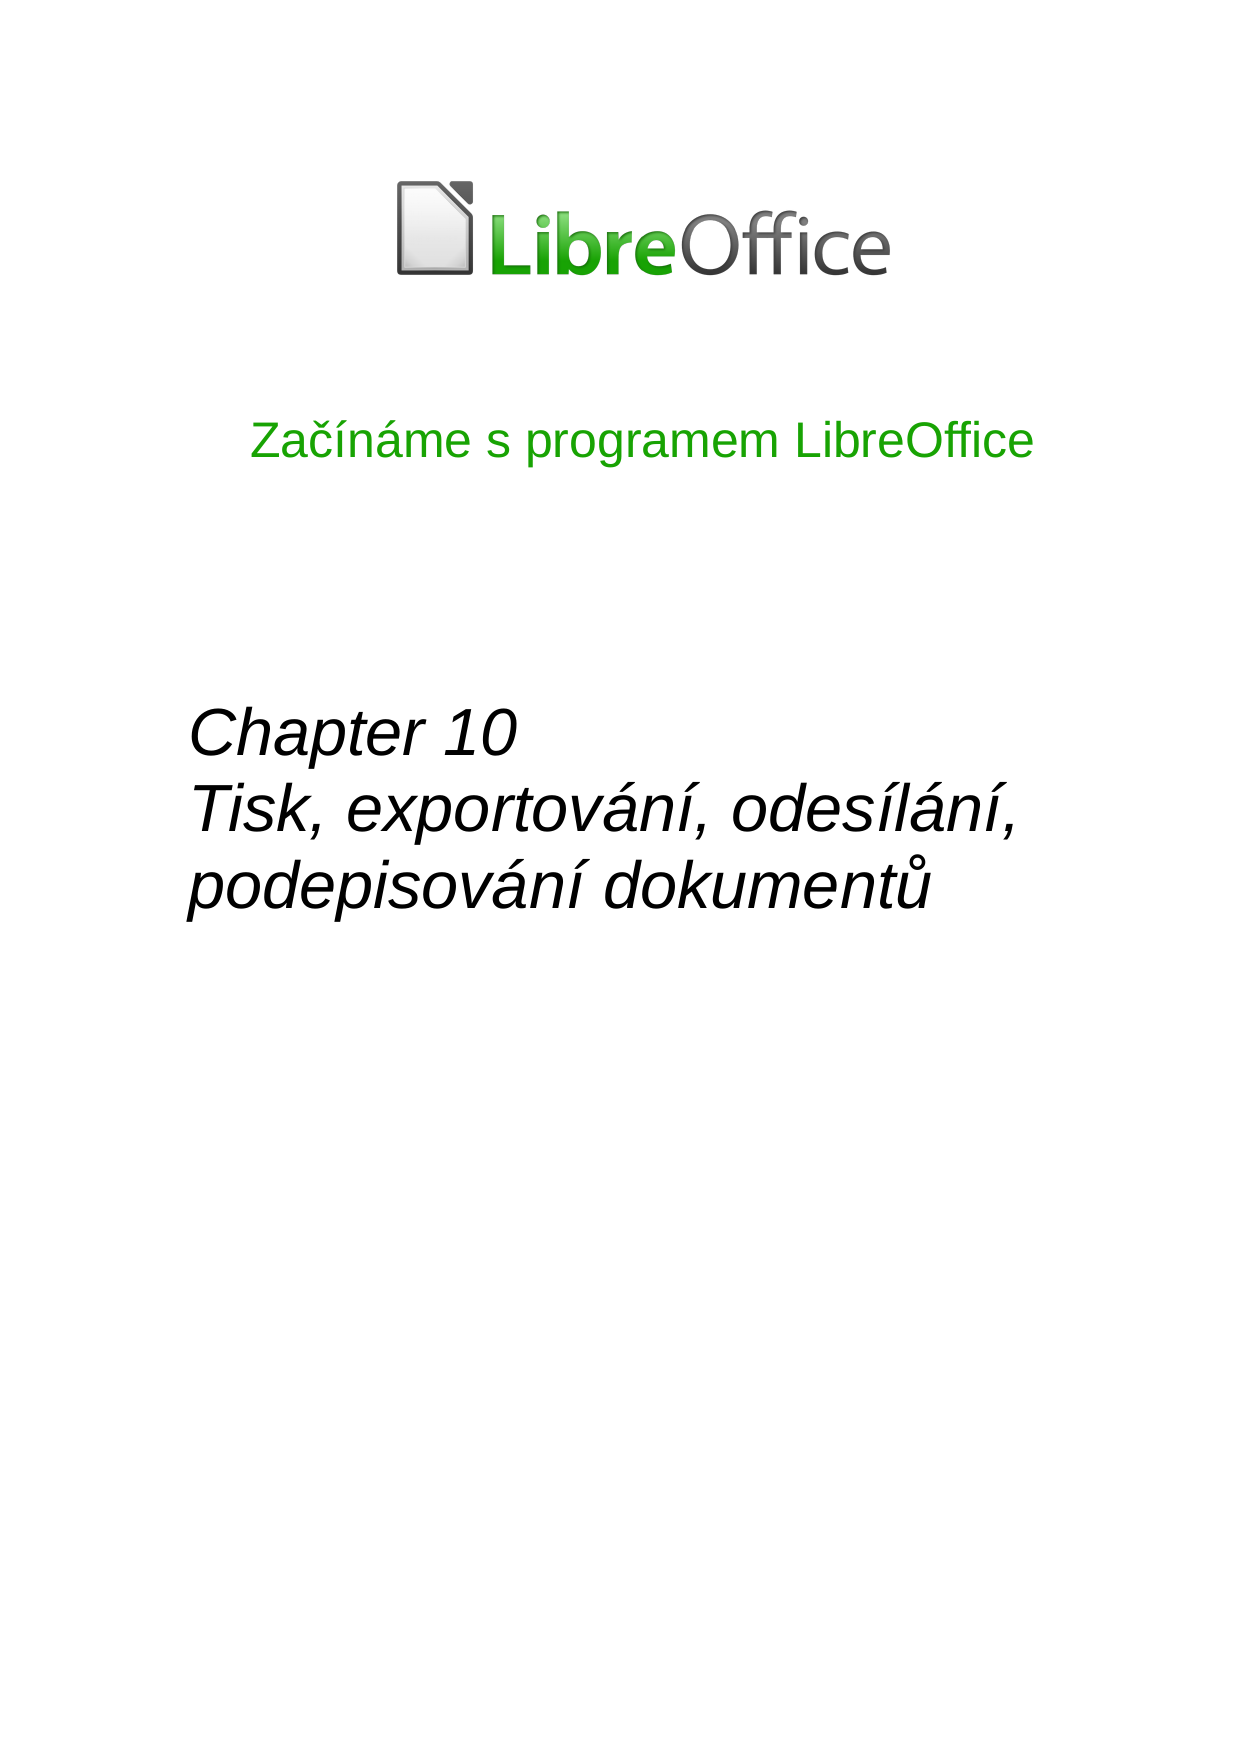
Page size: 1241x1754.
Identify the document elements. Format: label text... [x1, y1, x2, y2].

text Začínáme s programem LibreOffice [188, 410, 1098, 468]
title Chapter 10 Tisk, exportování, odesílání, podepisování dokumentů [188, 693, 1098, 923]
picture [392, 177, 893, 282]
